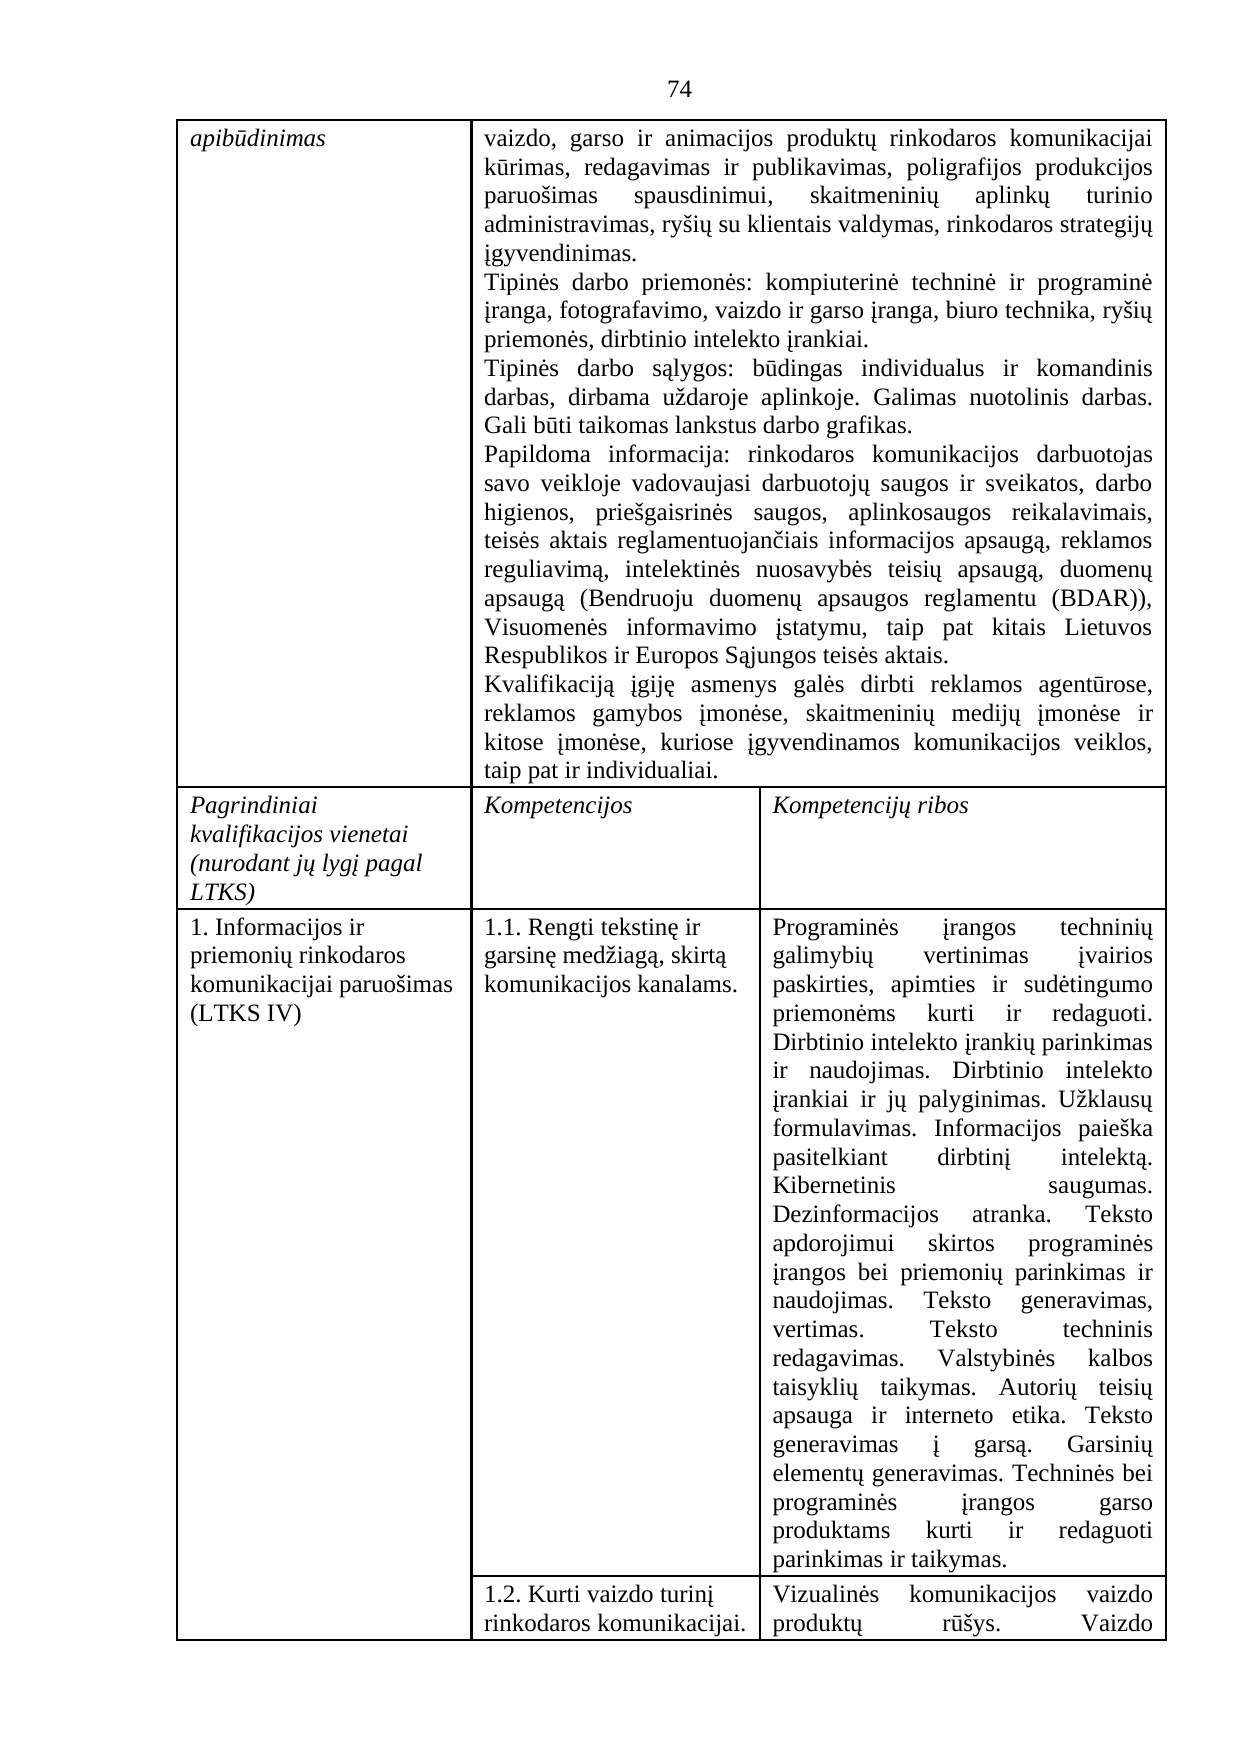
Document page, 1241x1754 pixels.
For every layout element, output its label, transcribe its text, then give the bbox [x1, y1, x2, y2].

table_header apibūdinimas [178, 121, 470, 786]
table_cell Kompetencijos [473, 788, 759, 907]
table_cell Programinės įrangos techninių galimybių vertinimas įvairios paskirties, apimties ir sudėtingumo priemonėms kurti ir redaguoti. Dirbtinio intelekto įrankių parinkimas ir naudojimas. Dirbtinio intelekto įrankiai ir jų palyginimas. Užklausų formulavimas. Informacijos paieška pasitelkiant dirbtinį intelektą. Kibernetinis saugumas. Dezinformacijos atranka. Teksto apdorojimui skirtos programinės įrangos bei priemonių parinkimas ir naudojimas. Teksto generavimas, vertimas. Teksto techninis redagavimas. Valstybinės kalbos taisyklių taikymas. Autorių teisių apsauga ir interneto etika. Teksto generavimas į garsą. Garsinių elementų generavimas. Techninės bei programinės įrangos garso produktams kurti ir redaguoti parinkimas ir taikymas. [761, 910, 1165, 1575]
table_cell Pagrindiniai kvalifikacijos vienetai (nurodant jų lygį pagal LTKS) [178, 788, 470, 907]
table_cell 1. Informacijos ir priemonių rinkodaros komunikacijai paruošimas (LTKS IV) [178, 910, 470, 1639]
table_cell 1.2. Kurti vaizdo turinį rinkodaros komunikacijai. [473, 1577, 759, 1639]
table_cell Kompetencijų ribos [761, 788, 1165, 907]
table_header vaizdo, garso ir animacijos produktų rinkodaros komunikacijai kūrimas, redagavimas ir publikavimas, poligrafijos produkcijos paruošimas spausdinimui, skaitmeninių aplinkų turinio administravimas, ryšių su klientais valdymas, rinkodaros strategijų įgyvendinimas. Tipinės darbo priemonės: kompiuterinė techninė ir programinė įranga, fotografavimo, vaizdo ir garso įranga, biuro technika, ryšių priemonės, dirbtinio intelekto įrankiai. Tipinės darbo sąlygos: būdingas individualus ir komandinis darbas, dirbama uždaroje aplinkoje. Galimas nuotolinis darbas. Gali būti taikomas lankstus darbo grafikas. Papildoma informacija: rinkodaros komunikacijos darbuotojas savo veikloje vadovaujasi darbuotojų saugos ir sveikatos, darbo higienos, priešgaisrinės saugos, aplinkosaugos reikalavimais, teisės aktais reglamentuojančiais informacijos apsaugą, reklamos reguliavimą, intelektinės nuosavybės teisių apsaugą, duomenų apsaugą (Bendruoju duomenų apsaugos reglamentu (BDAR)), Visuomenės informavimo įstatymu, taip pat kitais Lietuvos Respublikos ir Europos Sąjungos teisės aktais. Kvalifikaciją įgiję asmenys galės dirbti reklamos agentūrose, reklamos gamybos įmonėse, skaitmeninių medijų įmonėse ir kitose įmonėse, kuriose įgyvendinamos komunikacijos veiklos, taip pat ir individualiai. [473, 121, 1165, 786]
table_cell 1.1. Rengti tekstinę ir garsinę medžiagą, skirtą komunikacijos kanalams. [473, 910, 759, 1575]
table_cell Vizualinės komunikacijos vaizdo produktų rūšys. Vaizdo [761, 1577, 1165, 1639]
